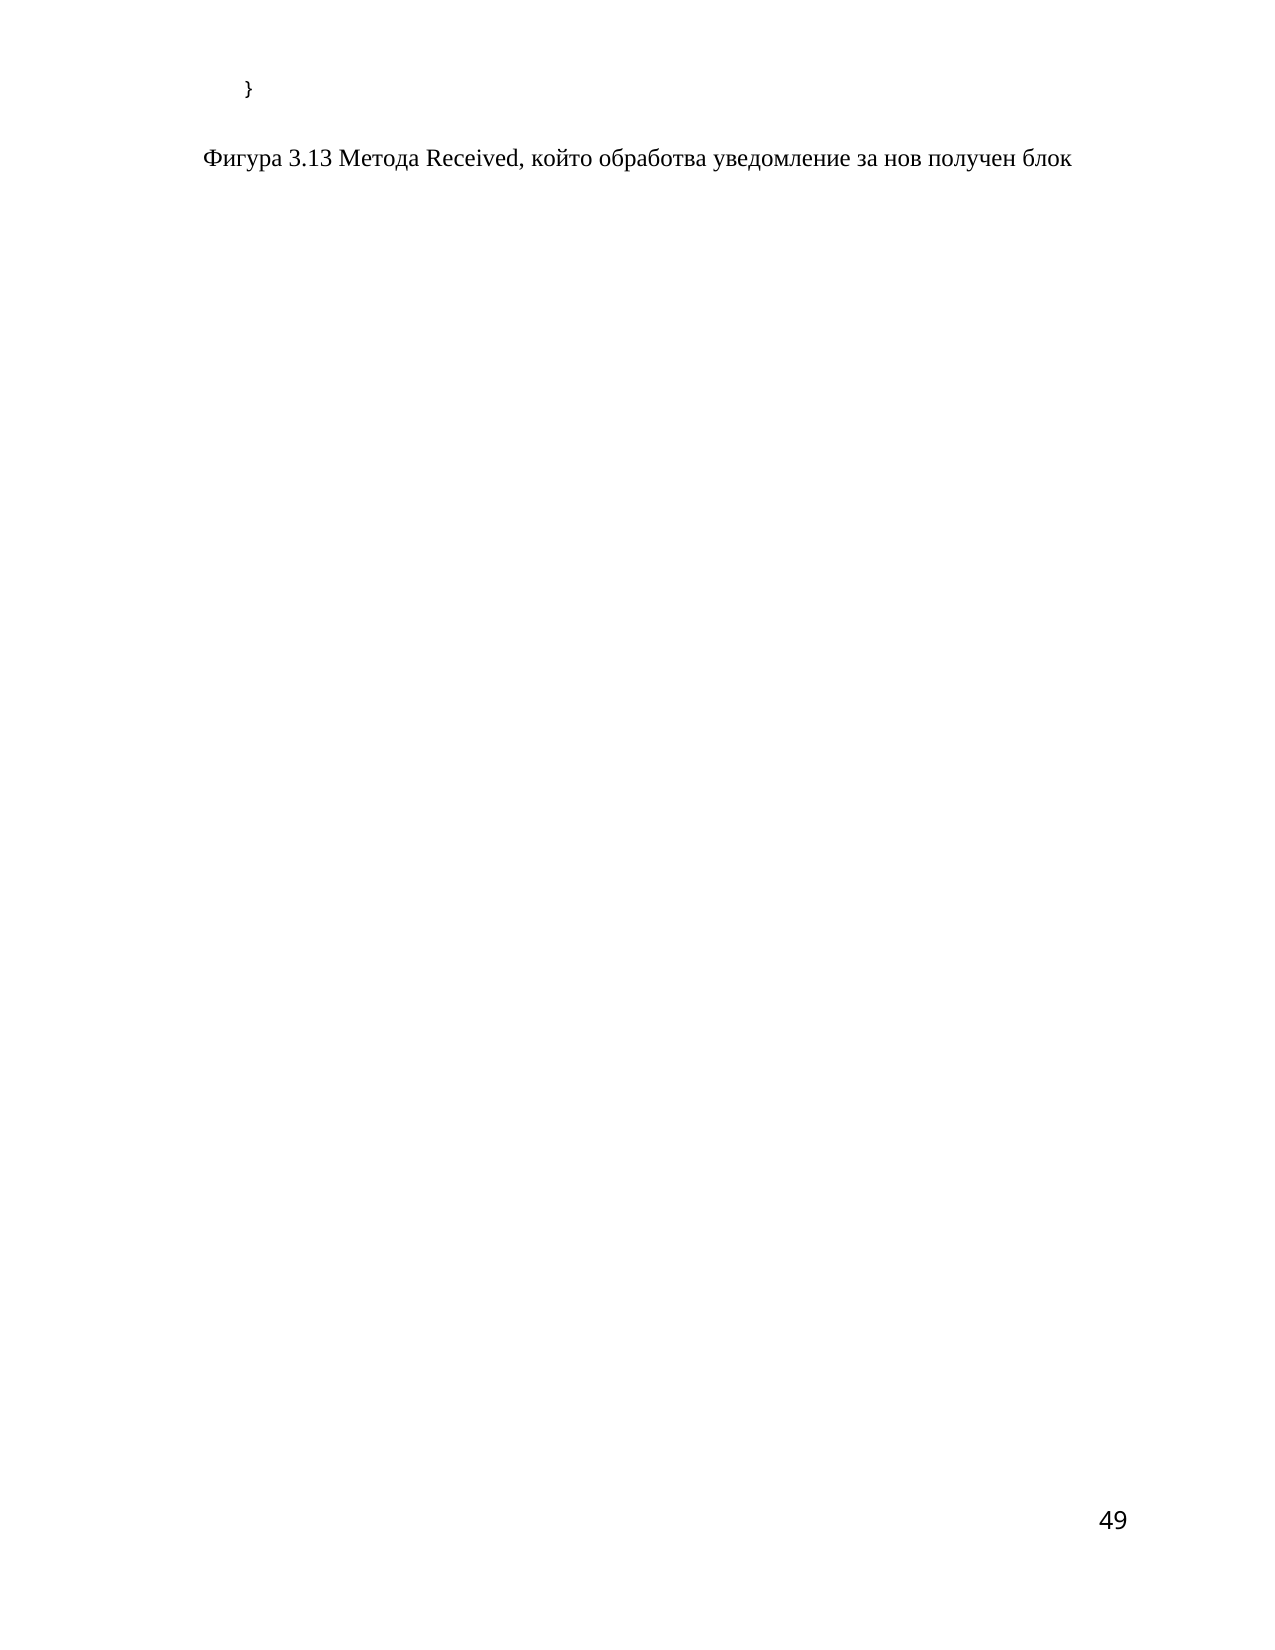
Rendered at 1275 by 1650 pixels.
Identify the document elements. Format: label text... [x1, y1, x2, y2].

text } [148, 74, 1127, 101]
text Фигура 3.13 Метода Received, който обработва уведомление за нов получен блок [148, 143, 1127, 172]
